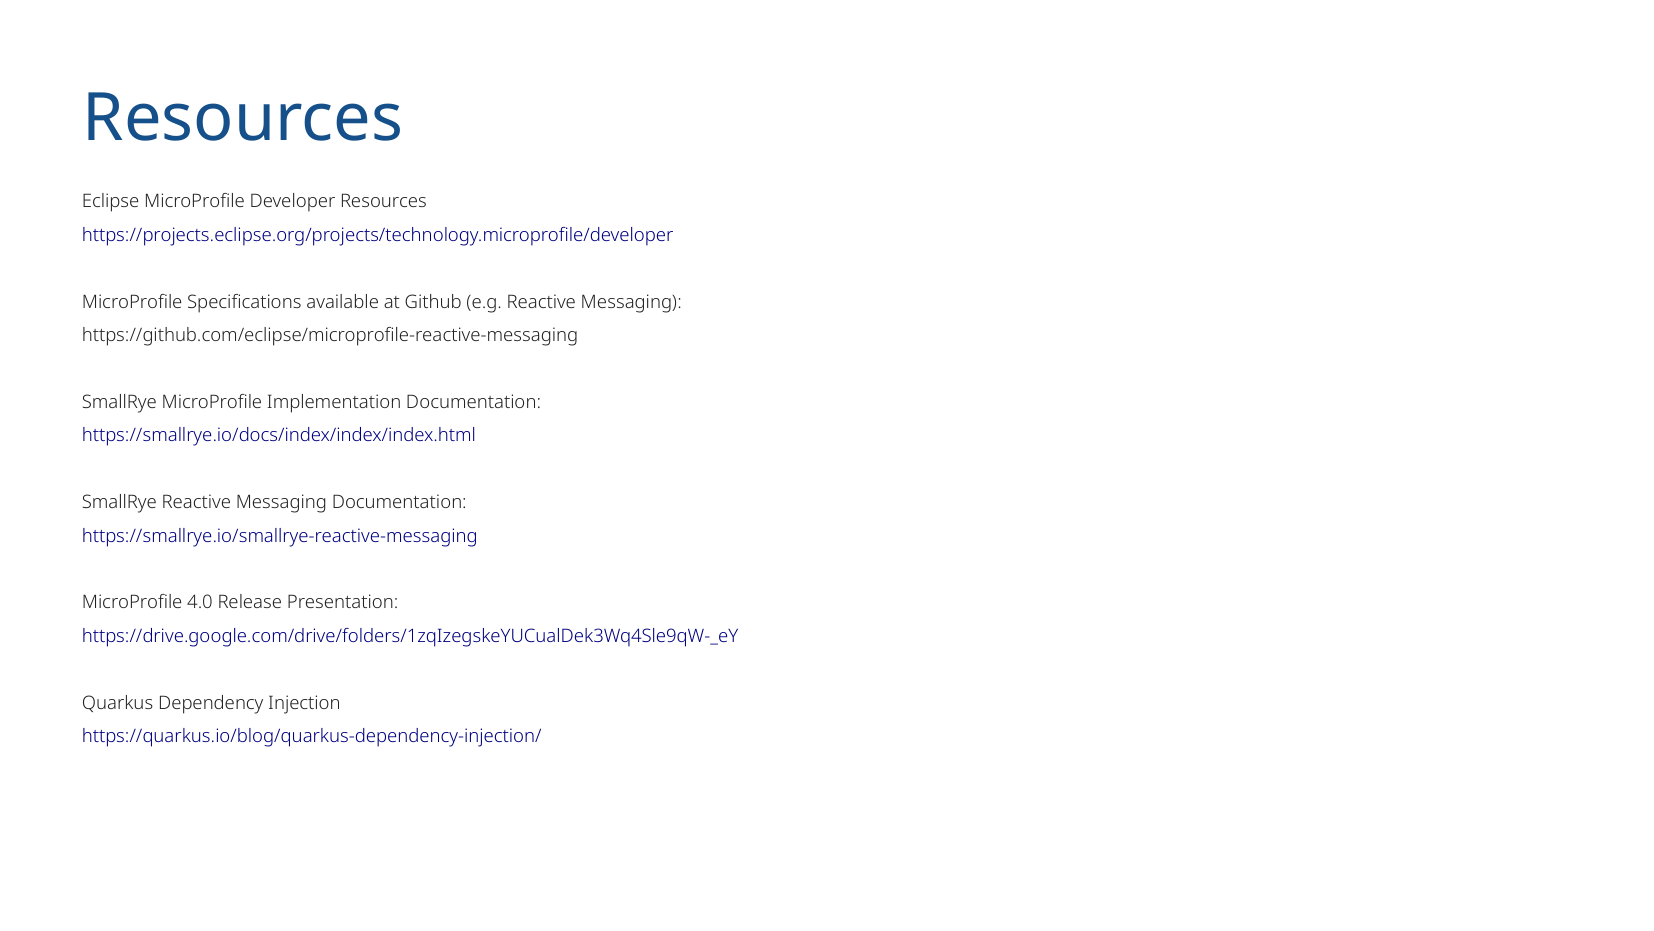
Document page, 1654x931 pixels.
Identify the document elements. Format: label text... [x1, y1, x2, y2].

title Resources [82, 37, 1571, 188]
list Eclipse MicroProfile Developer Resources https://projects.eclipse.org/projects/technology.microprofile/developer MicroProfile Specifications available at Github (e.g. Reactive Messaging): https://github.com/eclipse/microprofile-reactive-messaging SmallRye MicroProfile Implementation Documentation: https://smallrye.io/docs/index/index/index.html SmallRye Reactive Messaging Documentation: https://smallrye.io/smallrye-reactive-messaging MicroProfile 4.0 Release Presentation: https://drive.google.com/drive/folders/1zqIzegskeYUCualDek3Wq4Sle9qW-_eY Quarkus Dependency Injection https://quarkus.io/blog/quarkus-dependency-injection/ [81, 188, 1582, 756]
